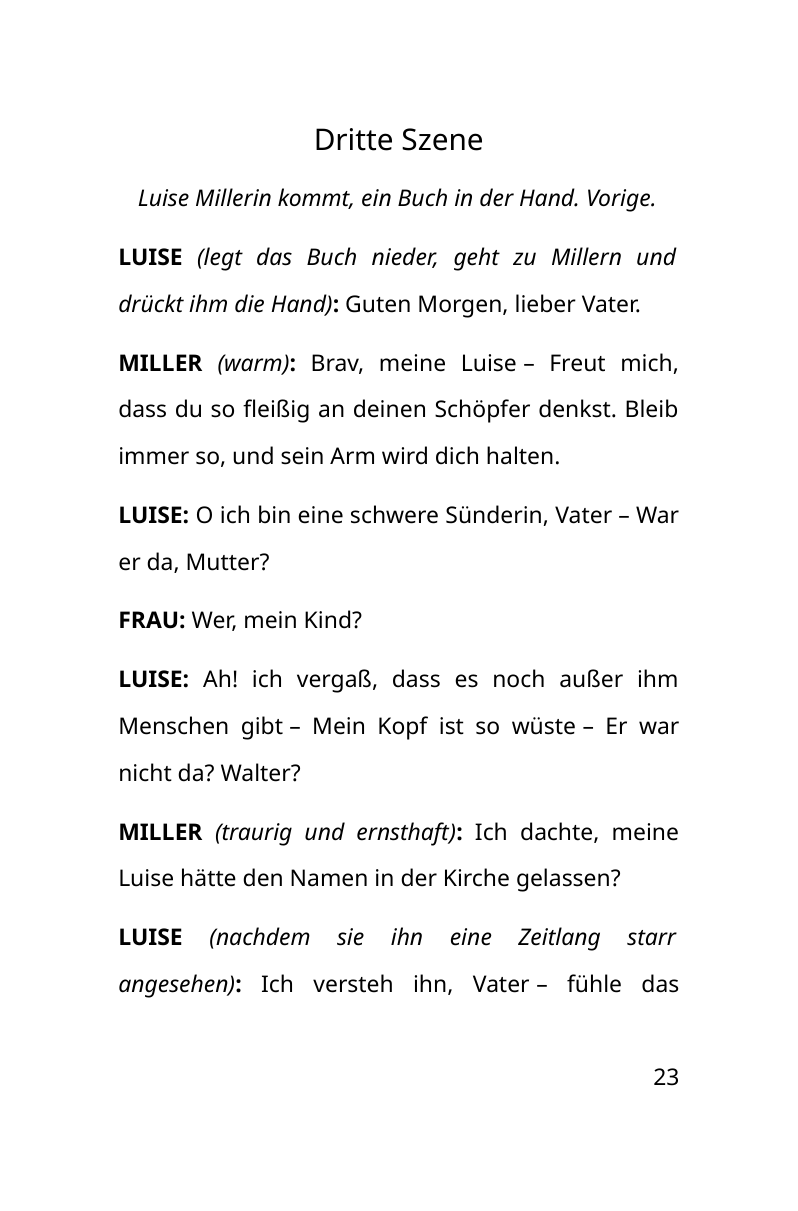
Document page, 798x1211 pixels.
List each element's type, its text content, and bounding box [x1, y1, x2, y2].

subtitle Dritte Szene [118, 118, 679, 159]
text MILLER (warm): Brav, meine Luise – Freut mich, dass du so fleißig an deinen Schöpfer denkst. Bleib immer so, und sein Arm wird dich halten. [118, 347, 679, 472]
text LUISE (nachdem sie ihn eine Zeitlang starr angesehen): Ich versteh ihn, Vater – fühle das [118, 921, 679, 999]
text Luise Millerin kommt, ein Buch in der Hand. Vorige. [118, 182, 679, 214]
text LUISE: O ich bin eine schwere Sünderin, Vater – War er da, Mutter? [118, 499, 679, 577]
text MILLER (traurig und ernsthaft): Ich dachte, meine Luise hätte den Namen in der Kirche gelassen? [118, 816, 679, 894]
text LUISE: Ah! ich vergaß, dass es noch außer ihm Menschen gibt – Mein Kopf ist so wüste – Er war nicht da? Walter? [118, 663, 679, 788]
text FRAU: Wer, mein Kind? [118, 604, 679, 636]
text LUISE (legt das Buch nieder, geht zu Millern und drückt ihm die Hand): Guten Morgen, lieber Vater. [118, 241, 679, 319]
